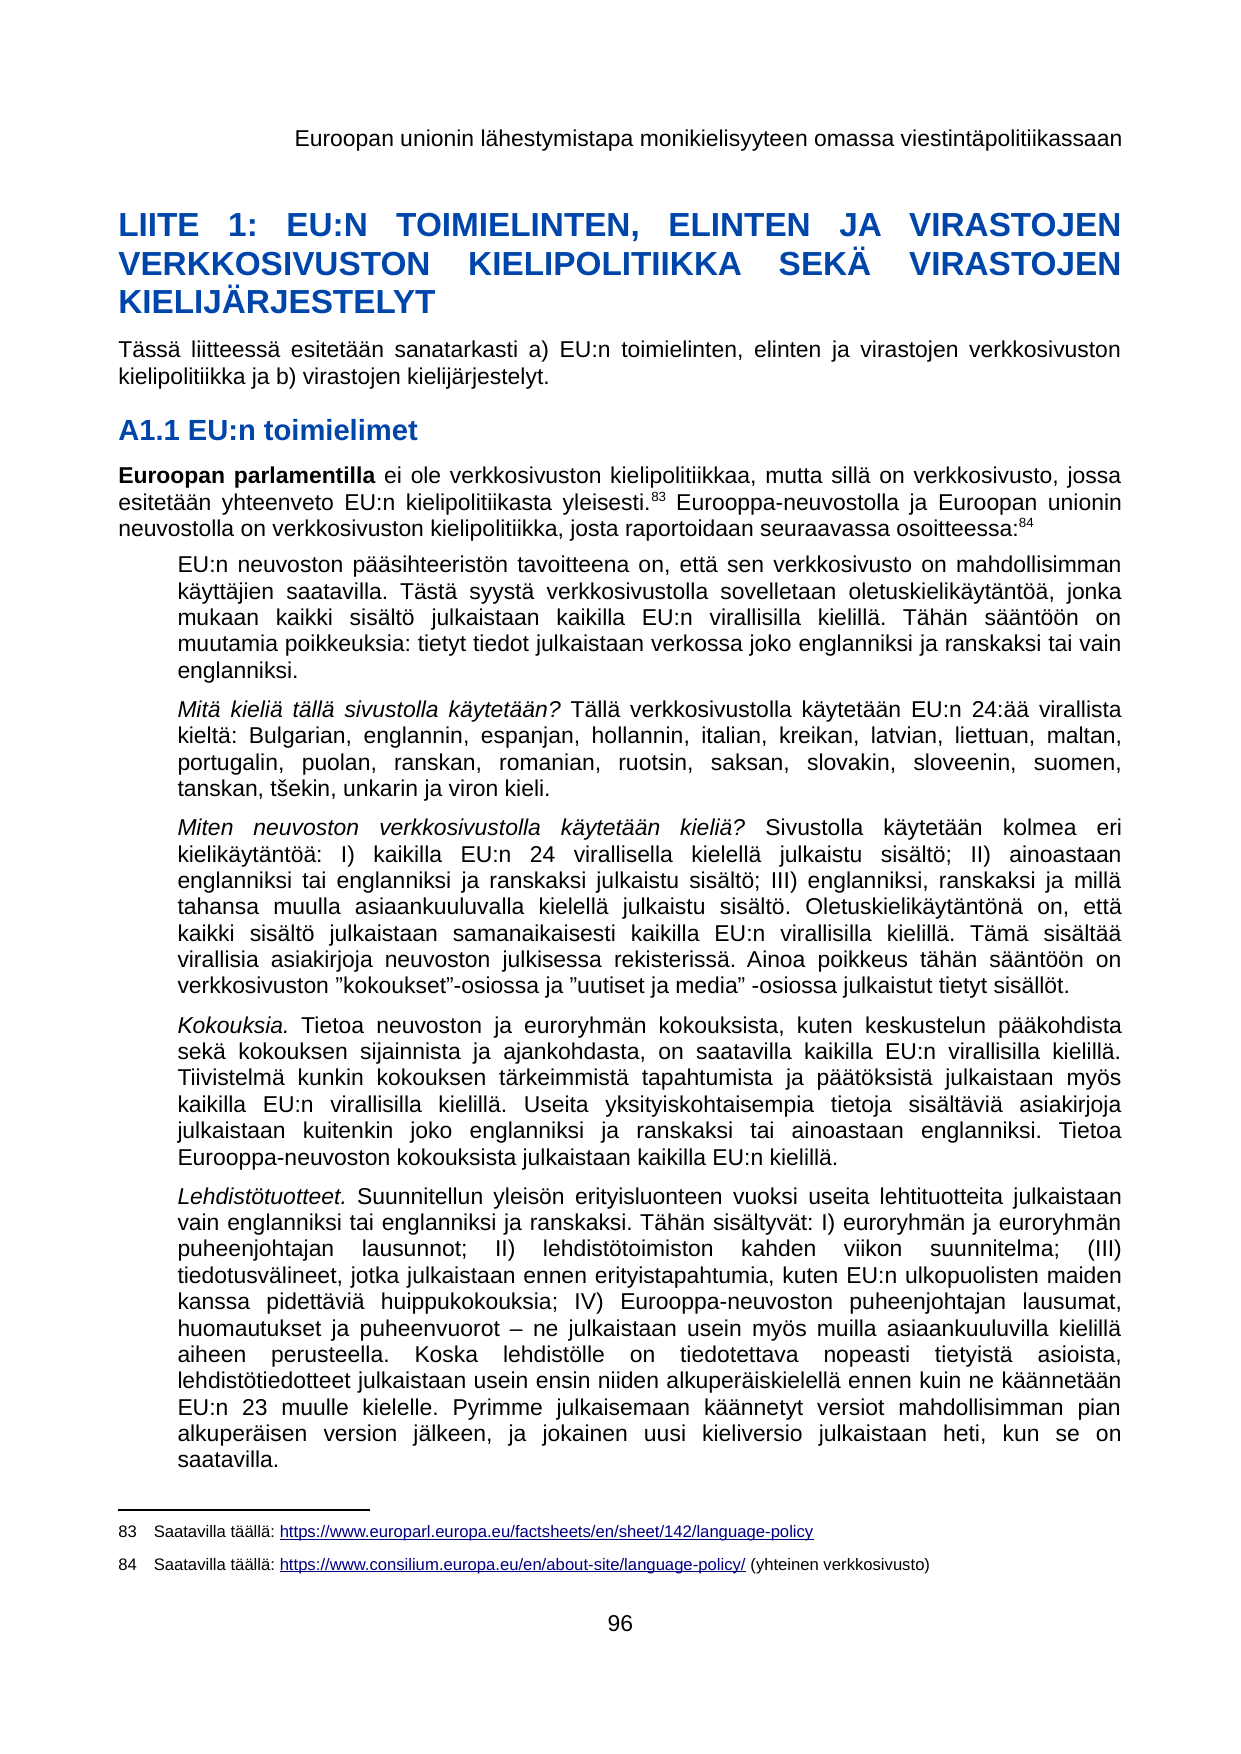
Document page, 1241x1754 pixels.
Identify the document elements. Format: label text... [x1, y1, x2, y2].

text EU:n neuvoston pääsihteeristön tavoitteena on, että sen verkkosivusto on mahdollisimman käyttäjien saatavilla. Tästä syystä verkkosivustolla sovelletaan oletuskielikäytäntöä, jonka mukaan kaikki sisältö julkaistaan kaikilla EU:n virallisilla kielillä. Tähän sääntöön on muutamia poikkeuksia: tietyt tiedot julkaistaan verkossa joko englanniksi ja ranskaksi tai vain englanniksi. [177, 551, 1122, 683]
subtitle LIITE 1: EU:N TOIMIELINTEN, ELINTEN JA VIRASTOJEN VERKKOSIVUSTON KIELIPOLITIIKKA SEKÄ VIRASTOJEN KIELIJÄRJESTELYT [118, 205, 1122, 321]
subtitle A1.1 EU:n toimielimet [118, 413, 1122, 447]
text Mitä kieliä tällä sivustolla käytetään? Tällä verkkosivustolla käytetään EU:n 24:ää virallista kieltä: Bulgarian, englannin, espanjan, hollannin, italian, kreikan, latvian, liettuan, maltan, portugalin, puolan, ranskan, romanian, ruotsin, saksan, slovakin, sloveenin, suomen, tanskan, tšekin, unkarin ja viron kieli. [177, 696, 1122, 801]
text Saatavilla täällä: https://www.europarl.europa.eu/factsheets/en/sheet/142/language-policy [118, 1522, 1122, 1541]
text Lehdistötuotteet. Suunnitellun yleisön erityisluonteen vuoksi useita lehtituotteita julkaistaan vain englanniksi tai englanniksi ja ranskaksi. Tähän sisältyvät: I) euroryhmän ja euroryhmän puheenjohtajan lausunnot; II) lehdistötoimiston kahden viikon suunnitelma; (III) tiedotusvälineet, jotka julkaistaan ennen erityistapahtumia, kuten EU:n ulkopuolisten maiden kanssa pidettäviä huippukokouksia; IV) Eurooppa-neuvoston puheenjohtajan lausumat, huomautukset ja puheenvuorot – ne julkaistaan usein myös muilla asiaankuuluvilla kielillä aiheen perusteella. Koska lehdistölle on tiedotettava nopeasti tietyistä asioista, lehdistötiedotteet julkaistaan usein ensin niiden alkuperäiskielellä ennen kuin ne käännetään EU:n 23 muulle kielelle. Pyrimme julkaisemaan käännetyt versiot mahdollisimman pian alkuperäisen version jälkeen, ja jokainen uusi kieliversio julkaistaan heti, kun se on saatavilla. [177, 1183, 1122, 1473]
text Kokouksia. Tietoa neuvoston ja euroryhmän kokouksista, kuten keskustelun pääkohdista sekä kokouksen sijainnista ja ajankohdasta, on saatavilla kaikilla EU:n virallisilla kielillä. Tiivistelmä kunkin kokouksen tärkeimmistä tapahtumista ja päätöksistä julkaistaan myös kaikilla EU:n virallisilla kielillä. Useita yksityiskohtaisempia tietoja sisältäviä asiakirjoja julkaistaan kuitenkin joko englanniksi ja ranskaksi tai ainoastaan englanniksi. Tietoa Eurooppa-neuvoston kokouksista julkaistaan kaikilla EU:n kielillä. [177, 1012, 1122, 1170]
text Euroopan parlamentilla ei ole verkkosivuston kielipolitiikkaa, mutta sillä on verkkosivusto, jossa esitetään yhteenveto EU:n kielipolitiikasta yleisesti. Eurooppa-neuvostolla ja Euroopan unionin neuvostolla on verkkosivuston kielipolitiikka, josta raportoidaan seuraavassa osoitteessa: [118, 462, 1122, 542]
text Miten neuvoston verkkosivustolla käytetään kieliä? Sivustolla käytetään kolmea eri kielikäytäntöä: I) kaikilla EU:n 24 virallisella kielellä julkaistu sisältö; II) ainoastaan englanniksi tai englanniksi ja ranskaksi julkaistu sisältö; III) englanniksi, ranskaksi ja millä tahansa muulla asiaankuuluvalla kielellä julkaistu sisältö. Oletuskielikäytäntönä on, että kaikki sisältö julkaistaan samanaikaisesti kaikilla EU:n virallisilla kielillä. Tämä sisältää virallisia asiakirjoja neuvoston julkisessa rekisterissä. Ainoa poikkeus tähän sääntöön on verkkosivuston ”kokoukset”-osiossa ja ”uutiset ja media” -osiossa julkaistut tietyt sisällöt. [177, 814, 1122, 999]
text Saatavilla täällä: https://www.consilium.europa.eu/en/about-site/language-policy/ (yhteinen verkkosivusto) [118, 1554, 1122, 1573]
text Tässä liitteessä esitetään sanatarkasti a) EU:n toimielinten, elinten ja virastojen verkkosivuston kielipolitiikka ja b) virastojen kielijärjestelyt. [118, 336, 1122, 389]
